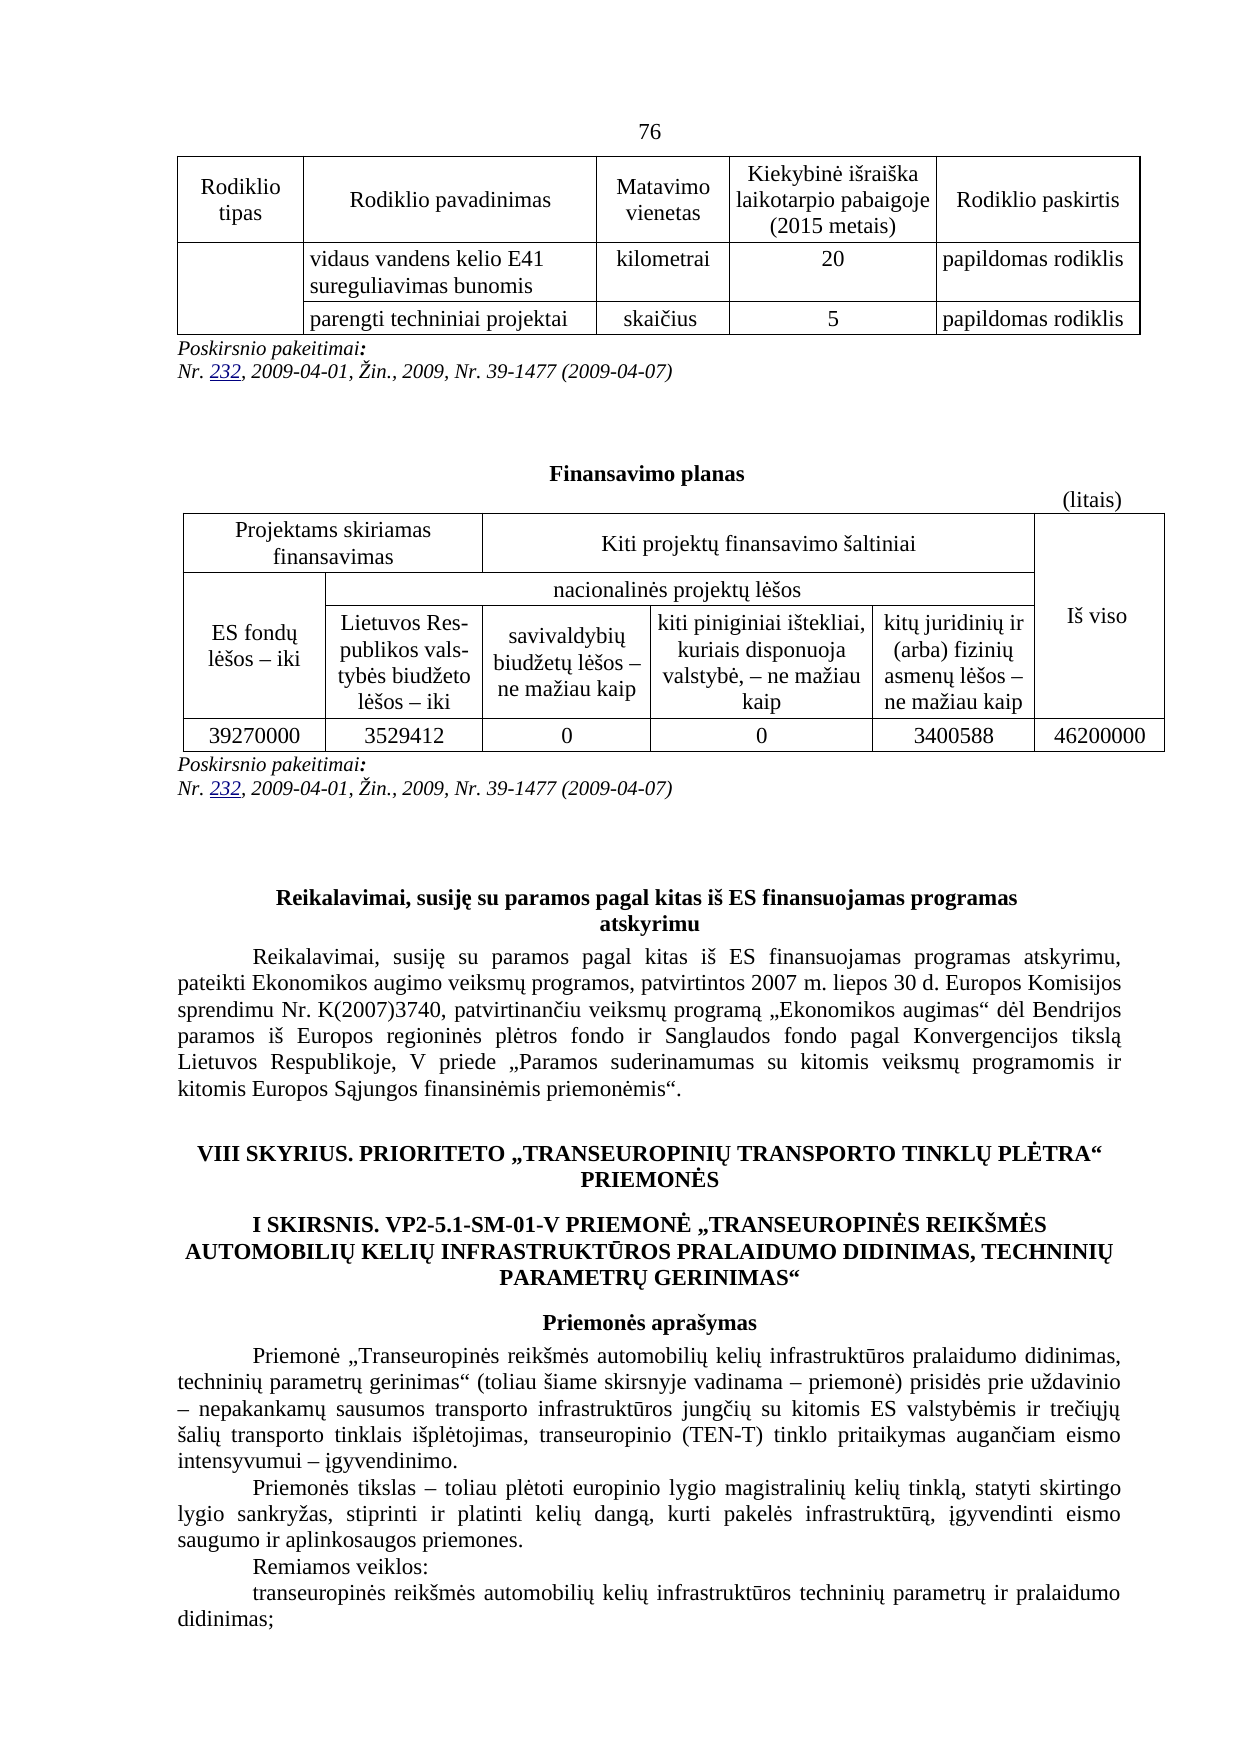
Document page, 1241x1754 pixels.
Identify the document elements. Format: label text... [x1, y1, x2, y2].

text Reikalavimai, susiję su paramos pagal kitas iš ES finansuojamas programas atskyrimu [177, 858, 1122, 937]
table_header Iš viso [1035, 514, 1164, 718]
table_header Rodiklio pavadinimas [304, 157, 596, 242]
subtitle VIII SKYRIUS. PRIORITETO „TRANSEUROPINIŲ TRANSPORTO TINKLŲ PLĖTRA“ PRIEMONĖS [177, 1140, 1122, 1193]
table_cell skaičius [597, 302, 729, 334]
text Remiamos veiklos: [177, 1553, 1122, 1579]
text Nr. 232, 2009-04-01, Žin., 2009, Nr. 39-1477 (2009-04-07) [177, 776, 1122, 800]
text Nr. 232, 2009-04-01, Žin., 2009, Nr. 39-1477 (2009-04-07) [177, 359, 1122, 383]
table_cell 0 [483, 719, 650, 751]
table_cell 5 [730, 302, 936, 334]
text transeuropinės reikšmės automobilių kelių infrastruktūros techninių parametrų ir pralaidumo didinimas; [177, 1579, 1122, 1632]
text Reikalavimai, susiję su paramos pagal kitas iš ES finansuojamas programas atskyrimu, pateikti Ekonomikos augimo veiksmų programos, patvirtintos 2007 m. liepos 30 d. Europos Komisijos sprendimu Nr. K(2007)3740, patvirtinančiu veiksmų programą „Ekonomikos augimas“ dėl Bendrijos paramos iš Europos regioninės plėtros fondo ir Sanglaudos fondo pagal Konvergencijos tikslą Lietuvos Respublikoje, V priede „Paramos suderinamumas su kitomis veiksmų programomis ir kitomis Europos Sąjungos finansinėmis priemonėmis“. [177, 943, 1122, 1101]
table_header Kiekybinė išraiška laikotarpio pabaigoje (2015 metais) [730, 157, 936, 242]
table_header Projektams skiriamas finansavimas [184, 514, 482, 572]
table_cell Lietuvos Res­publikos vals­tybės biudžeto lėšos – iki [326, 606, 482, 718]
text (litais) [177, 486, 1122, 513]
table_cell kiti piniginiai ištekliai, kuriais disponuoja valstybė, – ne mažiau kaip [651, 606, 872, 718]
table_header Kiti projektų finansavimo šaltiniai [483, 514, 1034, 572]
text Finansavimo planas [177, 460, 1122, 486]
table_cell papildomas rodiklis [937, 302, 1139, 334]
table_cell ES fondų lėšos – iki [184, 573, 325, 718]
table_header Rodiklio tipas [178, 157, 303, 242]
table_header Rodiklio paskirtis [937, 157, 1139, 242]
table_cell kilometrai [597, 243, 729, 301]
text Priemonė „Transeuropinės reikšmės automobilių kelių infrastruktūros pralaidumo didinimas, techninių parametrų gerinimas“ (toliau šiame skirsnyje vadinama – priemonė) prisidės prie uždavinio – nepakankamų sausumos transporto infrastruktūros jungčių su kitomis ES valstybėmis ir trečiųjų šalių transporto tinklais išplėtojimas, transeuropinio (TEN-T) tinklo pritaikymas augančiam eismo intensyvumui – įgyvendinimo. [177, 1342, 1122, 1474]
table_cell 39270000 [184, 719, 325, 751]
table_cell 20 [730, 243, 936, 301]
table_cell 46200000 [1035, 719, 1164, 751]
table_cell 3529412 [326, 719, 482, 751]
table_cell 0 [651, 719, 872, 751]
text Priemonės aprašymas [177, 1309, 1122, 1336]
text Priemonės tikslas – toliau plėtoti europinio lygio magistralinių kelių tinklą, statyti skirtingo lygio sankryžas, stiprinti ir platinti kelių dangą, kurti pakelės infrastruktūrą, įgyvendinti eismo saugumo ir aplinkosaugos priemones. [177, 1474, 1122, 1553]
table_header Matavimo vienetas [597, 157, 729, 242]
subtitle Poskirsnio pakeitimai: [177, 335, 1122, 359]
subtitle Poskirsnio pakeitimai: [177, 752, 1122, 776]
table_cell [178, 243, 303, 334]
table_cell nacionalinės projektų lėšos [326, 573, 1034, 605]
table_cell kitų juridinių ir (arba) fizinių asmenų lėšos – ne mažiau kaip [873, 606, 1034, 718]
table_cell savivaldybių biudžetų lėšos – ne mažiau kaip [483, 606, 650, 718]
subtitle I SKIRSNIS. VP2-5.1-SM-01-V priemonė „TRANSEUROPINĖS REIKŠMĖS AUTOMOBILIŲ KELIŲ INFRASTRUKTŪROS PRALAIDUMO DIDINIMAS, TECHNINIŲ PARAMETRŲ GERINIMAS“ [177, 1211, 1122, 1291]
table_cell vidaus vandens kelio E41 sureguliavimas bunomis [304, 243, 596, 301]
table_cell 3400588 [873, 719, 1034, 751]
table_cell parengti techniniai projektai [304, 302, 596, 334]
table_cell papildomas rodiklis [937, 243, 1139, 301]
